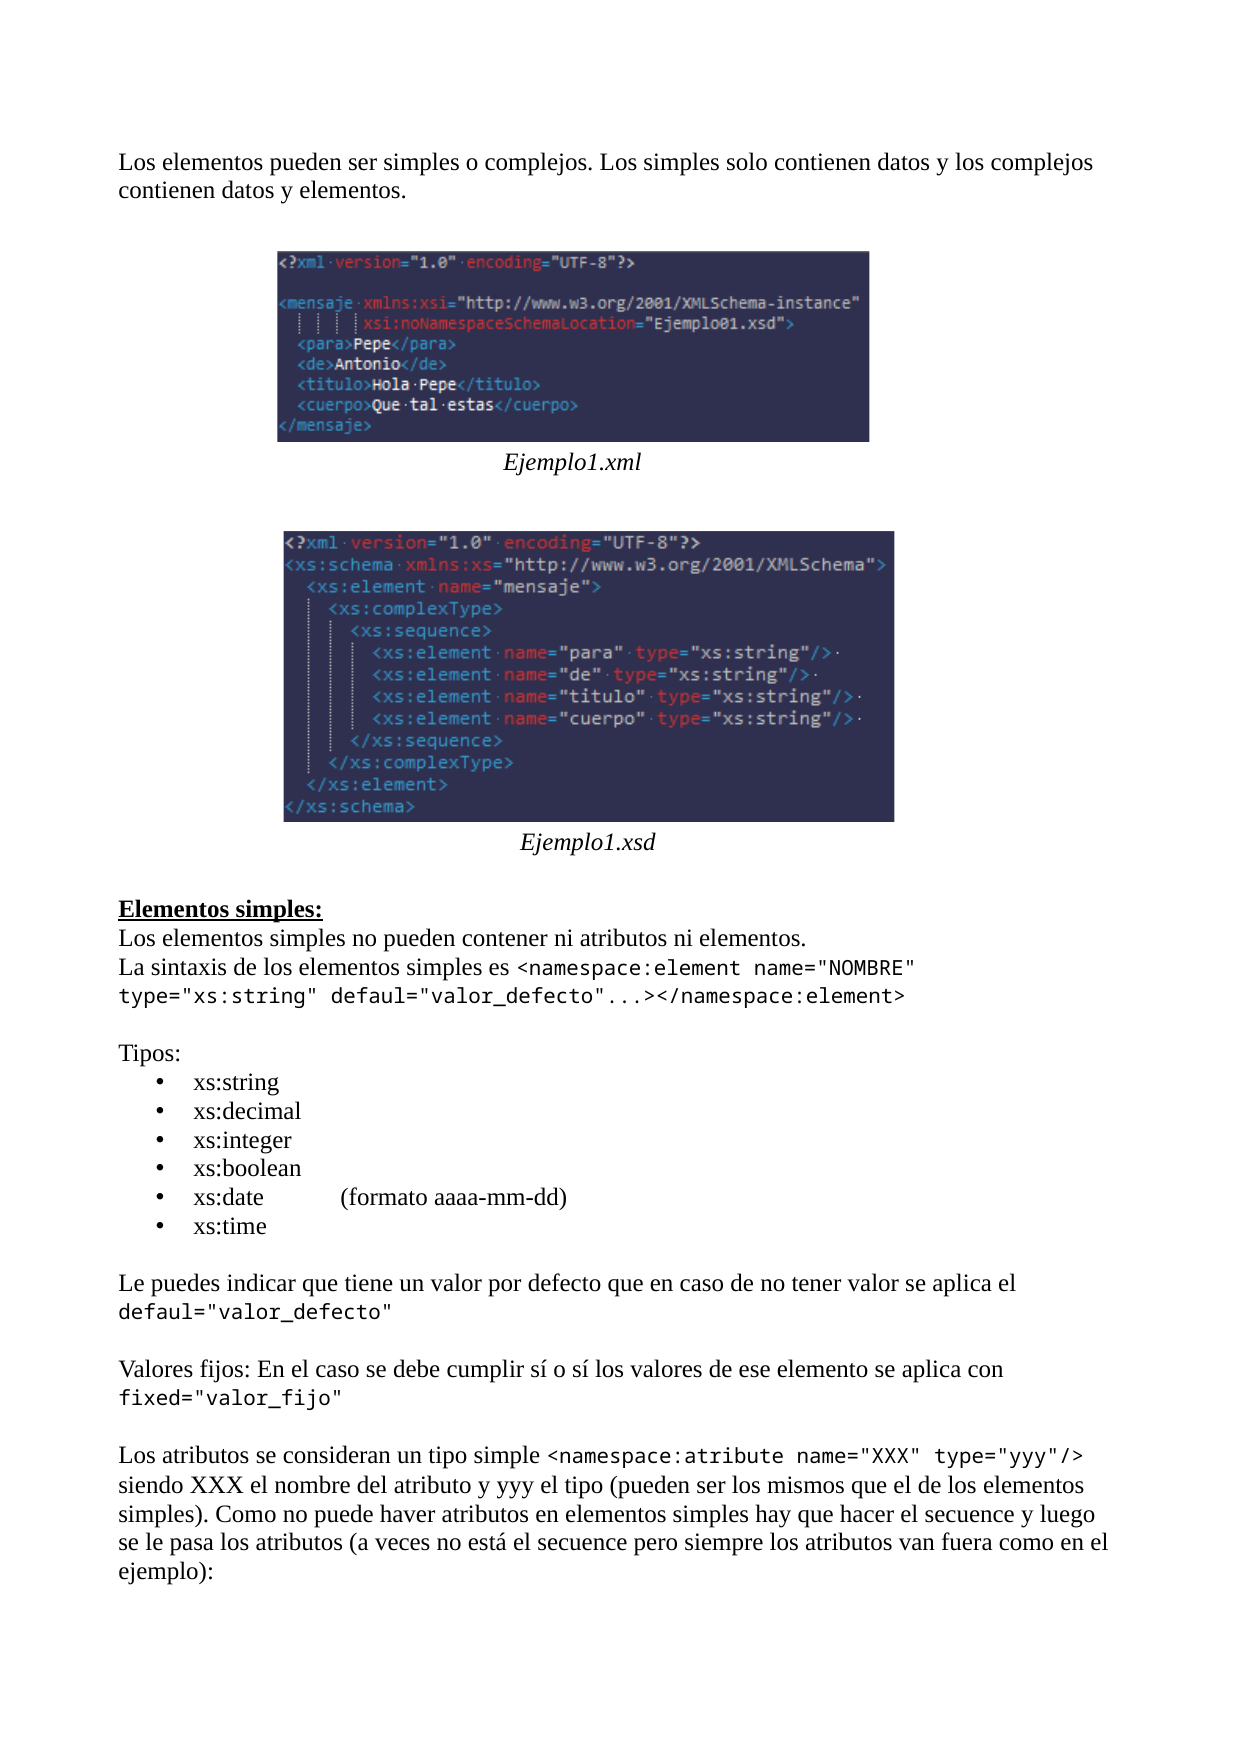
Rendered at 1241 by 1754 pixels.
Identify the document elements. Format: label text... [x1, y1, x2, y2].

list xs:time [156, 1211, 1122, 1240]
text Los atributos se consideran un tipo simple <namespace:atribute name="XXX" type="yyy"/> siendo XXX el nombre del atributo y yyy el tipo (pueden ser los mismos que el de los elementos simples). Como no puede haver atributos en elementos simples hay que hacer el secuence y luego se le pasa los atributos (a veces no está el secuence pero siempre los atributos van fuera como en el ejemplo): [118, 1440, 1122, 1585]
list xs:string [156, 1067, 1122, 1096]
text Ejemplo1.xsd [283, 822, 894, 856]
picture [283, 531, 895, 822]
text Los elementos simples no pueden contener ni atributos ni elementos. [118, 923, 1122, 952]
list xs:date (formato aaaa-mm-dd) [156, 1182, 1122, 1211]
text Tipos: [118, 1038, 1122, 1067]
text Ejemplo1.xml [277, 442, 869, 476]
text Le puedes indicar que tiene un valor por defecto que en caso de no tener valor se aplica el defaul="valor_defecto" [118, 1268, 1122, 1326]
text Valores fijos: En el caso se debe cumplir sí o sí los valores de ese elemento se aplica con fixed="valor_fijo" [118, 1354, 1122, 1412]
text Los elementos pueden ser simples o complejos. Los simples solo contienen datos y los complejos contienen datos y elementos. [118, 147, 1122, 204]
text Elementos simples: [118, 894, 1122, 923]
list xs:boolean [156, 1153, 1122, 1182]
picture [277, 251, 870, 442]
text La sintaxis de los elementos simples es <namespace:element name="NOMBRE" type="xs:string" defaul="valor_defecto"...></namespace:element> [118, 952, 1122, 1010]
list xs:integer [156, 1125, 1122, 1153]
list xs:decimal [156, 1096, 1122, 1125]
